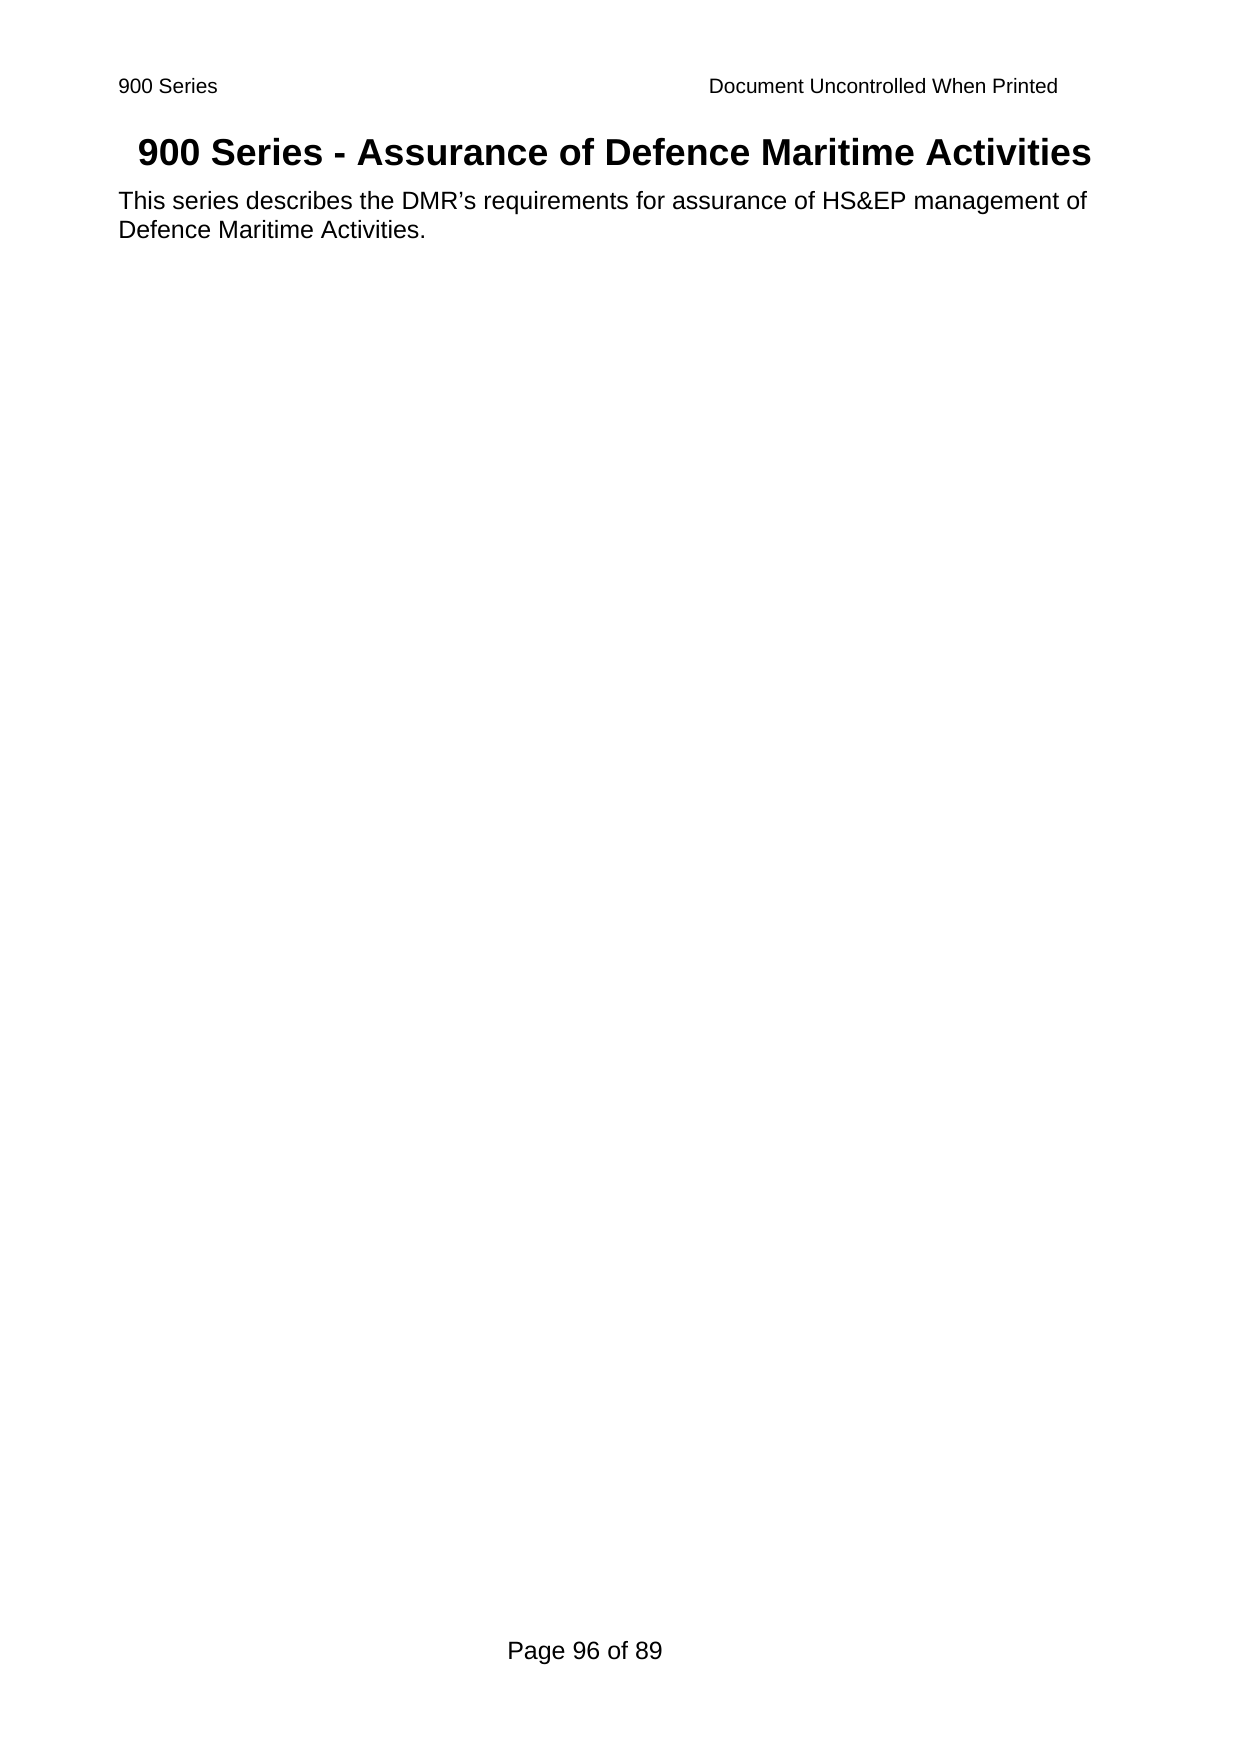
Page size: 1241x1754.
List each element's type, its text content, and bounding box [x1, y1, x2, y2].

subtitle 900 Series - Assurance of Defence Maritime Activities [118, 131, 1122, 174]
text This series describes the DMR’s requirements for assurance of HS&EP management of Defence Maritime Activities. [118, 186, 1122, 244]
